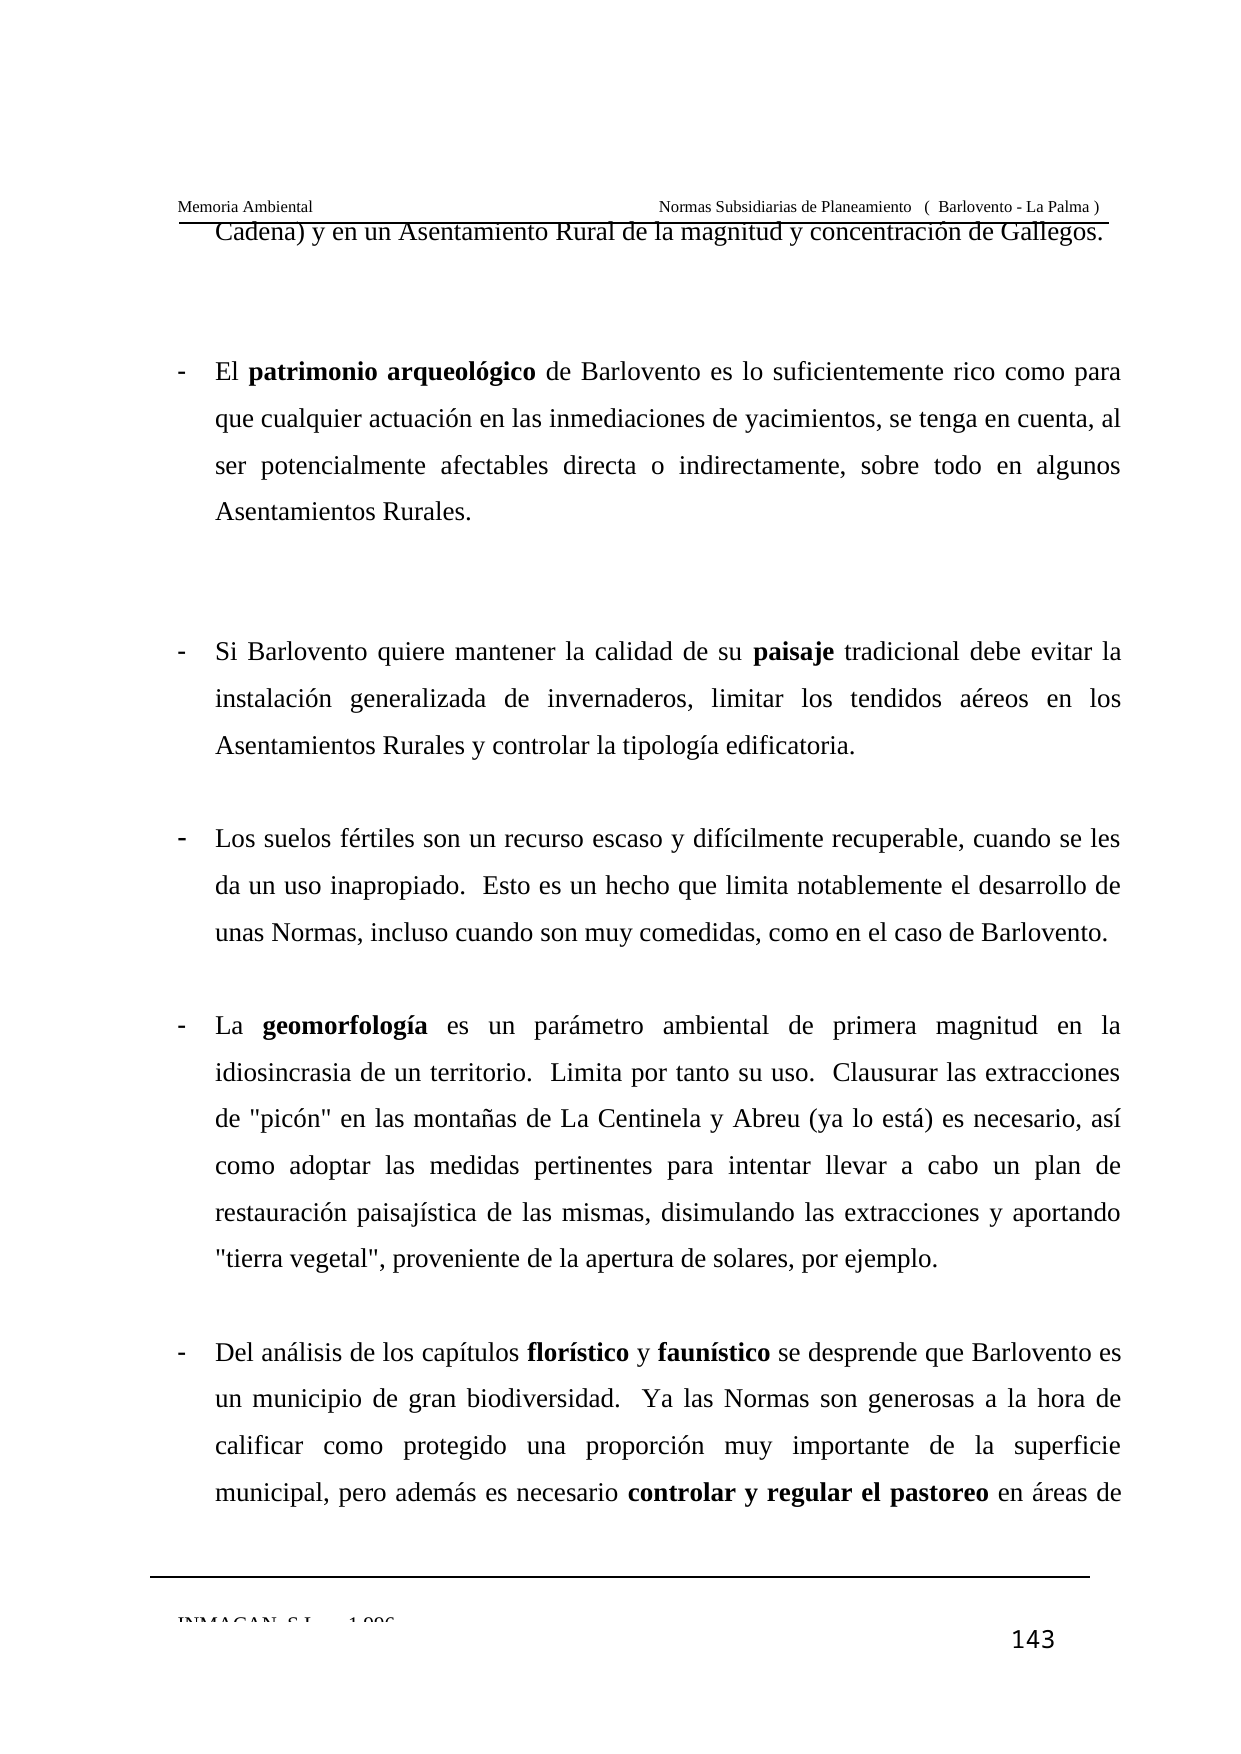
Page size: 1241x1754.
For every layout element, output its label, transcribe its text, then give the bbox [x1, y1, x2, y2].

list El patrimonio arqueológico de Barlovento es lo suficientemente rico como para que cualquier actuación en las inmediaciones de yacimientos, se tenga en cuenta, al ser potencialmente afectables directa o indirectamente, sobre todo en algunos Asentamientos Rurales. [177, 356, 1122, 527]
list Cadena) y en un Asentamiento Rural de la magnitud y concentración de Gallegos. [177, 216, 1122, 247]
list Si Barlovento quiere mantener la calidad de su paisaje tradicional debe evitar la instalación generalizada de invernaderos, limitar los tendidos aéreos en los Asentamientos Rurales y controlar la tipología edificatoria. [177, 636, 1122, 760]
list Del análisis de los capítulos florístico y faunístico se desprende que Barlovento es un municipio de gran biodiversidad. Ya las Normas son generosas a la hora de calificar como protegido una proporción muy importante de la superficie municipal, pero además es necesario controlar y regular el pastoreo en áreas de [177, 1336, 1122, 1507]
list La geomorfología es un parámetro ambiental de primera magnitud en la idiosincrasia de un territorio. Limita por tanto su uso. Clausurar las extracciones de "picón" en las montañas de La Centinela y Abreu (ya lo está) es necesario, así como adoptar las medidas pertinentes para intentar llevar a cabo un plan de restauración paisajística de las mismas, disimulando las extracciones y aportando "tierra vegetal", proveniente de la apertura de solares, por ejemplo. [177, 1009, 1122, 1273]
list Los suelos fértiles son un recurso escaso y difícilmente recuperable, cuando se les da un uso inapropiado. Esto es un hecho que limita notablemente el desarrollo de unas Normas, incluso cuando son muy comedidas, como en el caso de Barlovento. [177, 822, 1122, 947]
